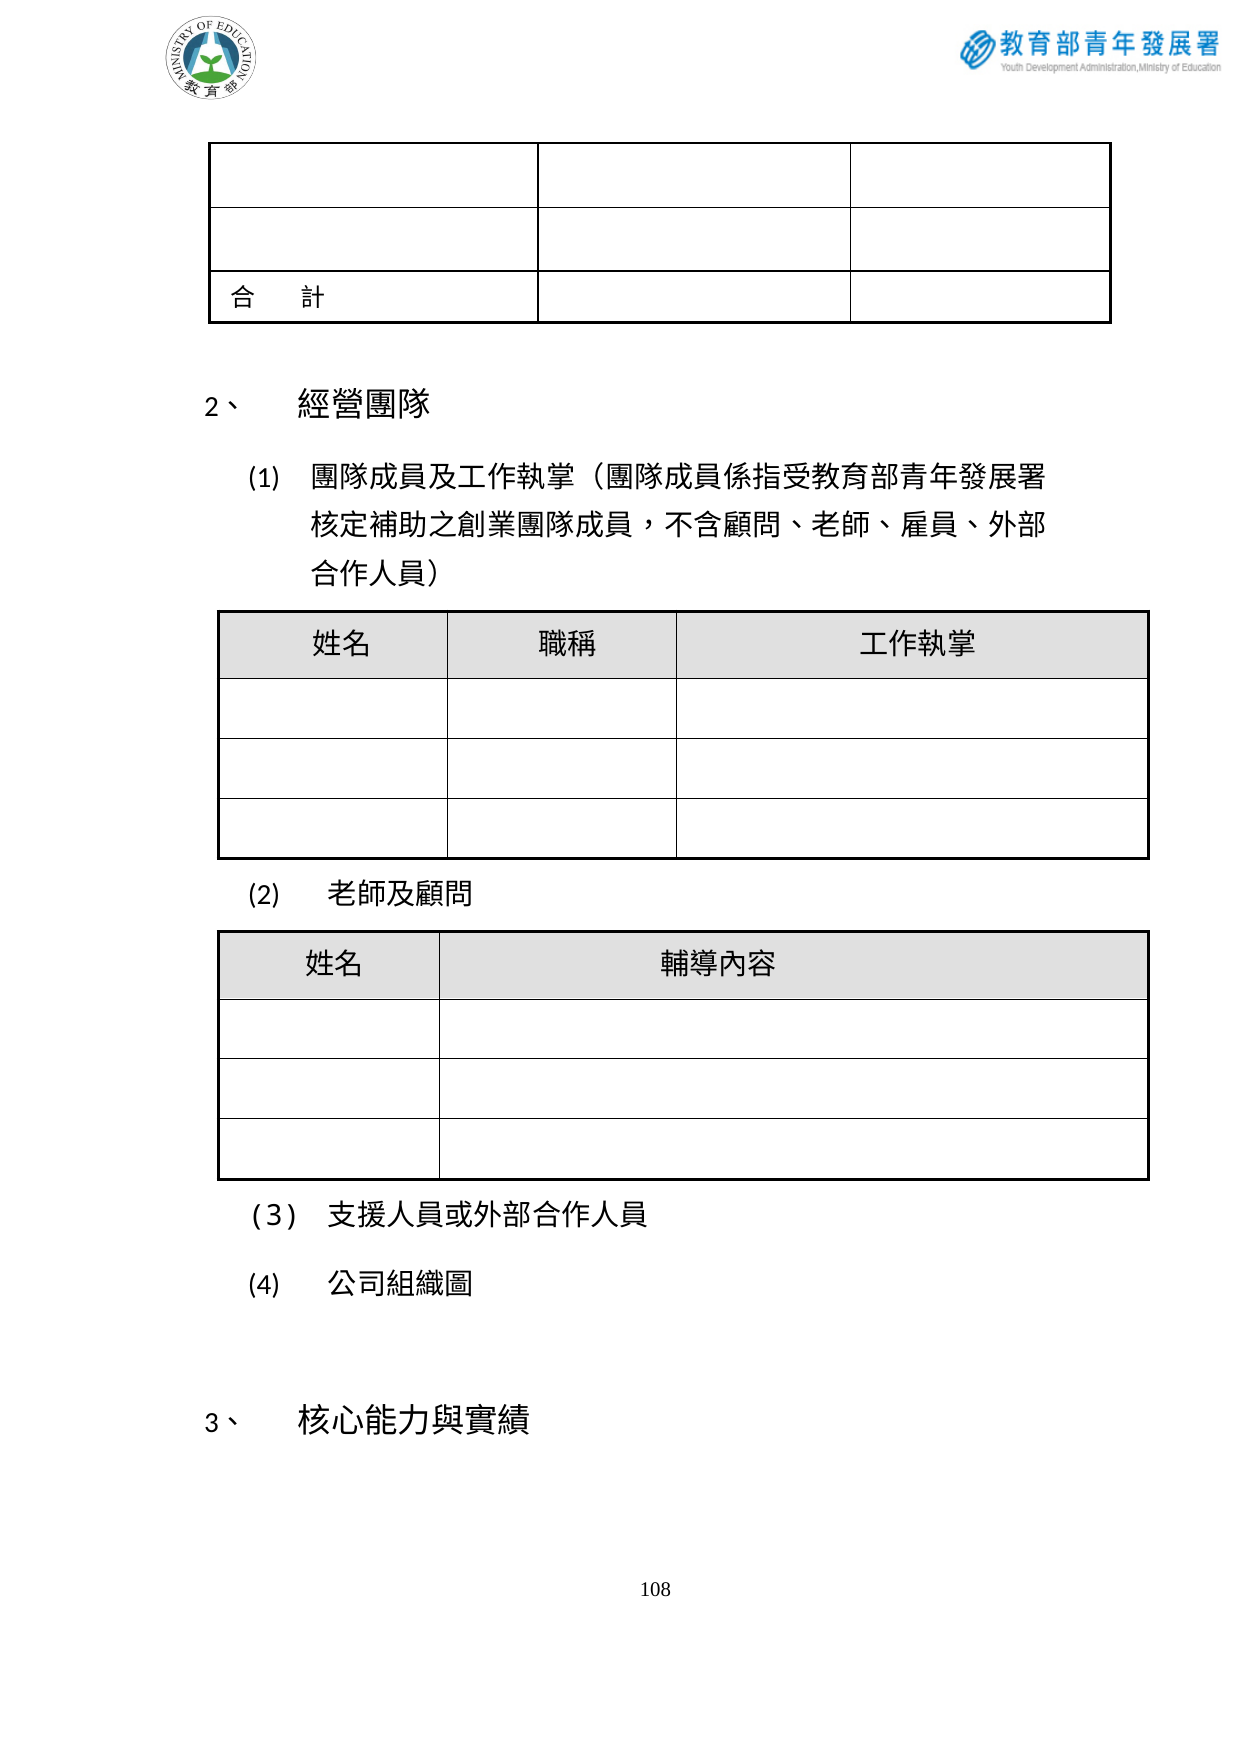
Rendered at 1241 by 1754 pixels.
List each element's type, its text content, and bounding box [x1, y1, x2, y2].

table_cell [677, 739, 1147, 797]
table_header 姓名 [220, 613, 447, 678]
table_cell [539, 272, 850, 321]
table_cell 合 計 [211, 272, 537, 321]
list 公司組織圖 [248, 1261, 1048, 1303]
table_cell [677, 799, 1147, 857]
table_cell [211, 208, 537, 270]
table_cell [539, 144, 850, 206]
table_header 職稱 [448, 613, 676, 678]
list 團隊成員及工作執掌（團隊成員係指受教育部青年發展署核定補助之創業團隊成員，不含顧問、老師、雇員、外部合作人員） [248, 453, 1048, 593]
list 支援人員或外部合作人員 [248, 1191, 1048, 1233]
table_cell [448, 739, 676, 797]
table_cell [851, 144, 1109, 206]
table_cell [211, 144, 537, 206]
table_cell [220, 799, 447, 857]
table_cell [220, 739, 447, 797]
table_cell [220, 679, 447, 738]
list 經營團隊 [148, 380, 1048, 426]
table_cell [440, 1000, 1147, 1058]
table_cell [440, 1119, 1147, 1178]
list 核心能力與實績 [148, 1397, 1048, 1442]
table_cell [448, 679, 676, 738]
table_cell [448, 799, 676, 857]
table_cell [677, 679, 1147, 738]
table_header 姓名 [220, 933, 439, 998]
table_cell [220, 1119, 439, 1178]
table_header 輔導內容 [440, 933, 1147, 998]
table_header 工作執掌 [677, 613, 1147, 678]
table_cell [440, 1059, 1147, 1118]
table_cell [220, 1000, 439, 1058]
table_cell [851, 208, 1109, 270]
table_cell [539, 208, 850, 270]
table_cell [220, 1059, 439, 1118]
table_cell [851, 272, 1109, 321]
list 老師及顧問 [248, 871, 1048, 913]
